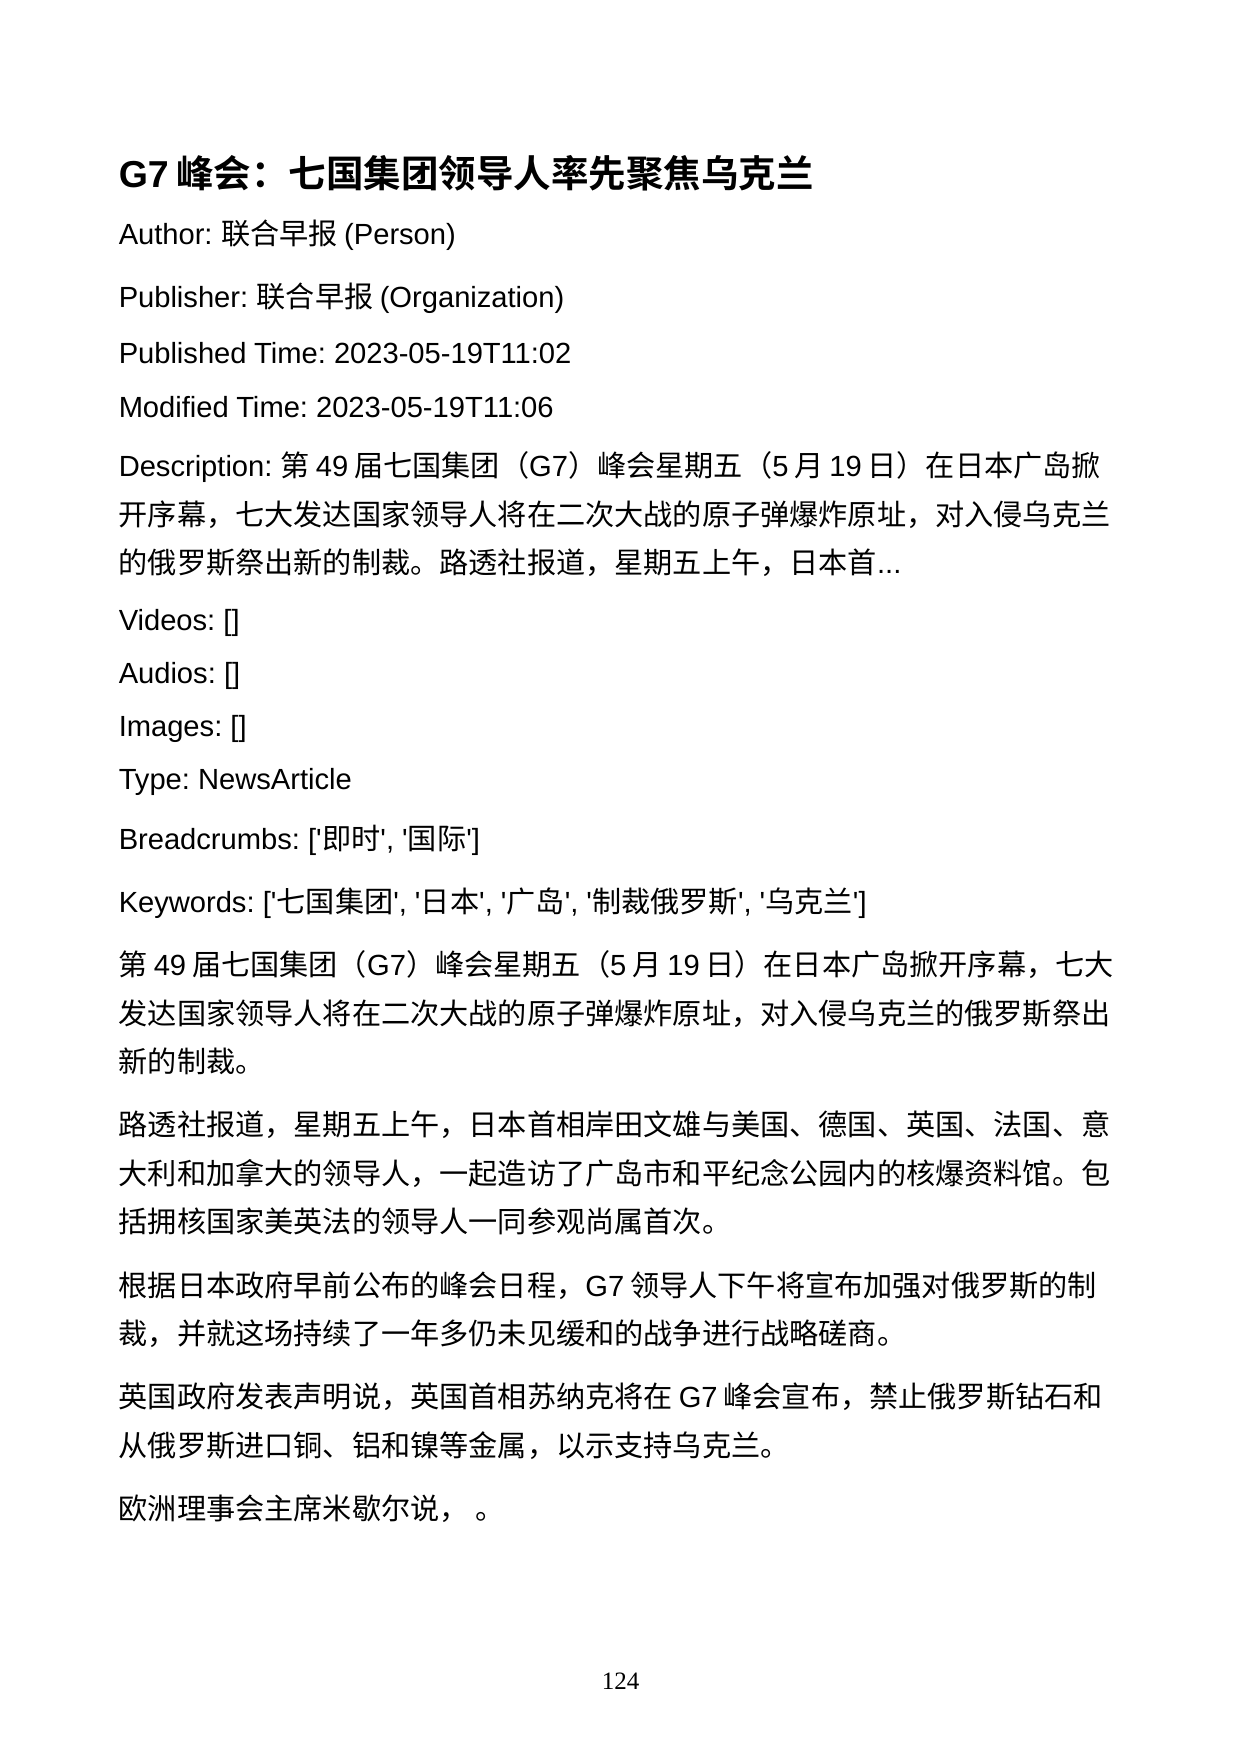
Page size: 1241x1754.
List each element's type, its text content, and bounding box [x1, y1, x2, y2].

text Modified Time: 2023-05-19T11:06 [118, 390, 1122, 423]
text Audios: [] [118, 656, 1122, 690]
text Description: 第49届七国集团（G7）峰会星期五（5月19日）在日本广岛掀开序幕，七大发达国家领导人将在二次大战的原子弹爆炸原址，对入侵乌克兰的俄罗斯祭出新的制裁。路透社报道，星期五上午，日本首... [118, 443, 1122, 582]
text 欧洲理事会主席米歇尔说， 。 [118, 1486, 1122, 1528]
text Type: NewsArticle [118, 762, 1122, 796]
text Published Time: 2023-05-19T11:02 [118, 337, 1122, 370]
text Keywords: ['七国集团', '日本', '广岛', '制裁俄罗斯', '乌克兰'] [118, 879, 1122, 921]
text 根据日本政府早前公布的峰会日程，G7领导人下午将宣布加强对俄罗斯的制裁，并就这场持续了一年多仍未见缓和的战争进行战略磋商。 [118, 1262, 1122, 1353]
subtitle G7峰会：七国集团领导人率先聚焦乌克兰 [118, 143, 1122, 198]
text Images: [] [118, 709, 1122, 743]
text Author: 联合早报 (Person) [118, 210, 1122, 253]
text 英国政府发表声明说，英国首相苏纳克将在G7峰会宣布，禁止俄罗斯钻石和从俄罗斯进口铜、铝和镍等金属，以示支持乌克兰。 [118, 1374, 1122, 1465]
text Videos: [] [118, 603, 1122, 637]
text 第49届七国集团（G7）峰会星期五（5月19日）在日本广岛掀开序幕，七大发达国家领导人将在二次大战的原子弹爆炸原址，对入侵乌克兰的俄罗斯祭出新的制裁。 [118, 942, 1122, 1081]
text 路透社报道，星期五上午，日本首相岸田文雄与美国、德国、英国、法国、意大利和加拿大的领导人，一起造访了广岛市和平纪念公园内的核爆资料馆。包括拥核国家美英法的领导人一同参观尚属首次。 [118, 1102, 1122, 1241]
text Publisher: 联合早报 (Organization) [118, 273, 1122, 316]
text Breadcrumbs: ['即时', '国际'] [118, 816, 1122, 858]
